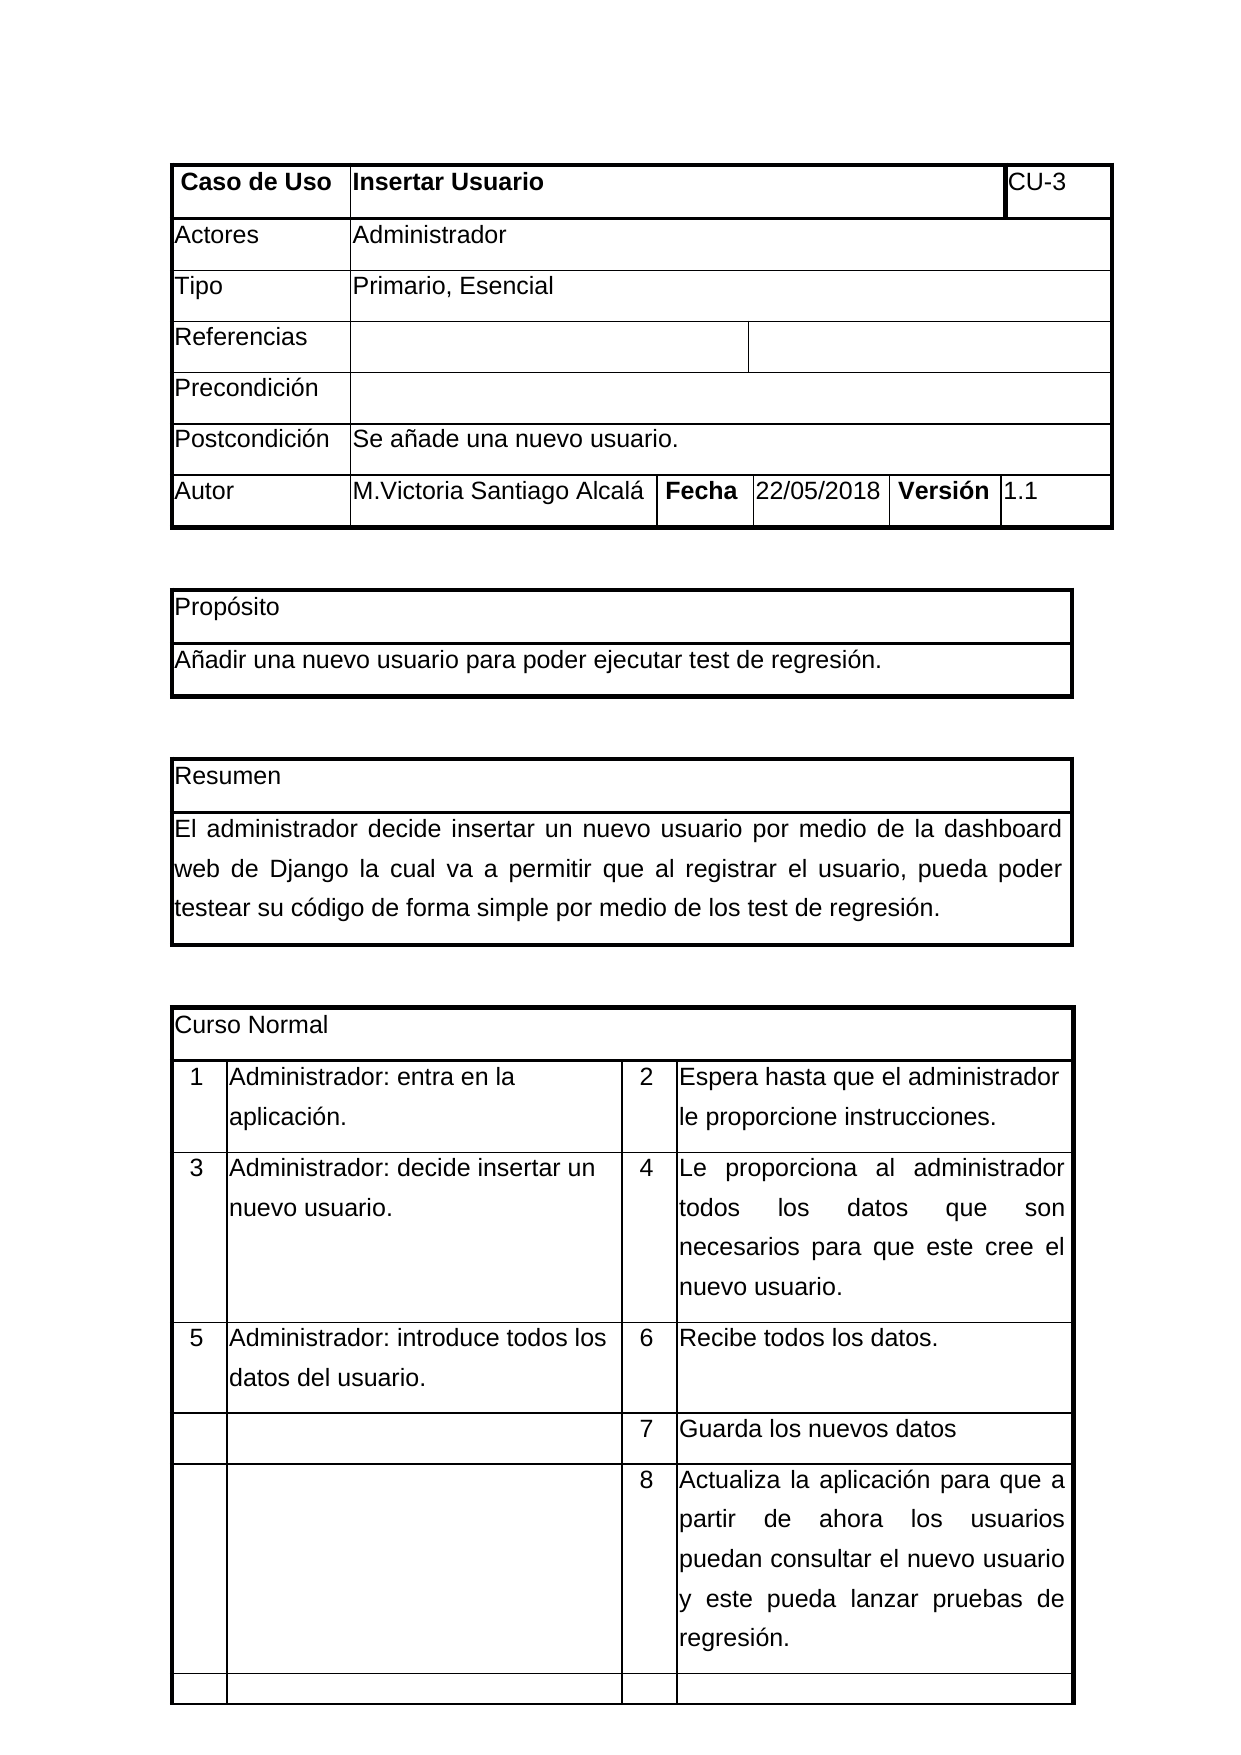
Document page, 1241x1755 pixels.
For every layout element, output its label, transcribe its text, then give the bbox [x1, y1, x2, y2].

table_cell [174, 1465, 226, 1673]
table_cell 2 [623, 1062, 676, 1151]
table_cell Administrador: decide insertar un nuevo usuario. [228, 1153, 621, 1321]
table_cell 1.1 [1002, 476, 1110, 525]
table_cell Añadir una nuevo usuario para poder ejecutar test de regresión. [174, 645, 1070, 694]
table_header Caso de Uso [174, 167, 350, 217]
table_cell Referencias [174, 322, 350, 372]
table_cell [174, 1414, 226, 1463]
table_cell M.Victoria Santiago Alcalá [351, 476, 656, 525]
table_cell [228, 1414, 621, 1463]
table_cell Versión [890, 476, 1000, 525]
table_cell Le proporciona al administrador todos los datos que son necesarios para que este cree el nuevo usuario. [678, 1153, 1071, 1321]
table_cell [228, 1674, 621, 1703]
table_cell 6 [623, 1323, 676, 1412]
table_cell Actualiza la aplicación para que a partir de ahora los usuarios puedan consultar el nuevo usuario y este pueda lanzar pruebas de regresión. [678, 1465, 1071, 1673]
table_cell Tipo [174, 271, 350, 321]
table_cell Autor [174, 476, 350, 525]
table_cell El administrador decide insertar un nuevo usuario por medio de la dashboard web de Django la cual va a permitir que al registrar el usuario, pueda poder testear su código de forma simple por medio de los test de regresión. [174, 814, 1070, 943]
table_cell [623, 1674, 676, 1703]
table_cell Administrador [351, 220, 1110, 269]
table_cell Administrador: entra en la aplicación. [228, 1062, 621, 1151]
table_cell Fecha [658, 476, 753, 525]
table_cell [228, 1465, 621, 1673]
table_cell Postcondición [174, 425, 350, 474]
table_cell Administrador: introduce todos los datos del usuario. [228, 1323, 621, 1412]
table_cell Primario, Esencial [351, 271, 1110, 321]
table_cell [174, 1674, 226, 1703]
table_cell 7 [623, 1414, 676, 1463]
table_cell 22/05/2018 [754, 476, 889, 525]
table_cell 5 [174, 1323, 226, 1412]
table_header Resumen [174, 761, 1070, 811]
table_cell Guarda los nuevos datos [678, 1414, 1071, 1463]
table_cell Recibe todos los datos. [678, 1323, 1071, 1412]
table_cell 4 [623, 1153, 676, 1321]
table_cell [351, 373, 1110, 423]
table_header Propósito [174, 592, 1070, 642]
table_header CU-3 [1008, 167, 1110, 217]
table_cell 1 [174, 1062, 226, 1151]
table_cell [749, 322, 1110, 372]
table_cell Precondición [174, 373, 350, 423]
table_cell [678, 1674, 1071, 1703]
table_cell Se añade una nuevo usuario. [351, 425, 1110, 474]
table_header Insertar Usuario [351, 167, 1003, 217]
table_cell 8 [623, 1465, 676, 1673]
table_cell 3 [174, 1153, 226, 1321]
table_cell Espera hasta que el administrador le proporcione instrucciones. [678, 1062, 1071, 1151]
table_cell Actores [174, 220, 350, 269]
table_cell [351, 322, 748, 372]
table_header Curso Normal [174, 1010, 1071, 1059]
